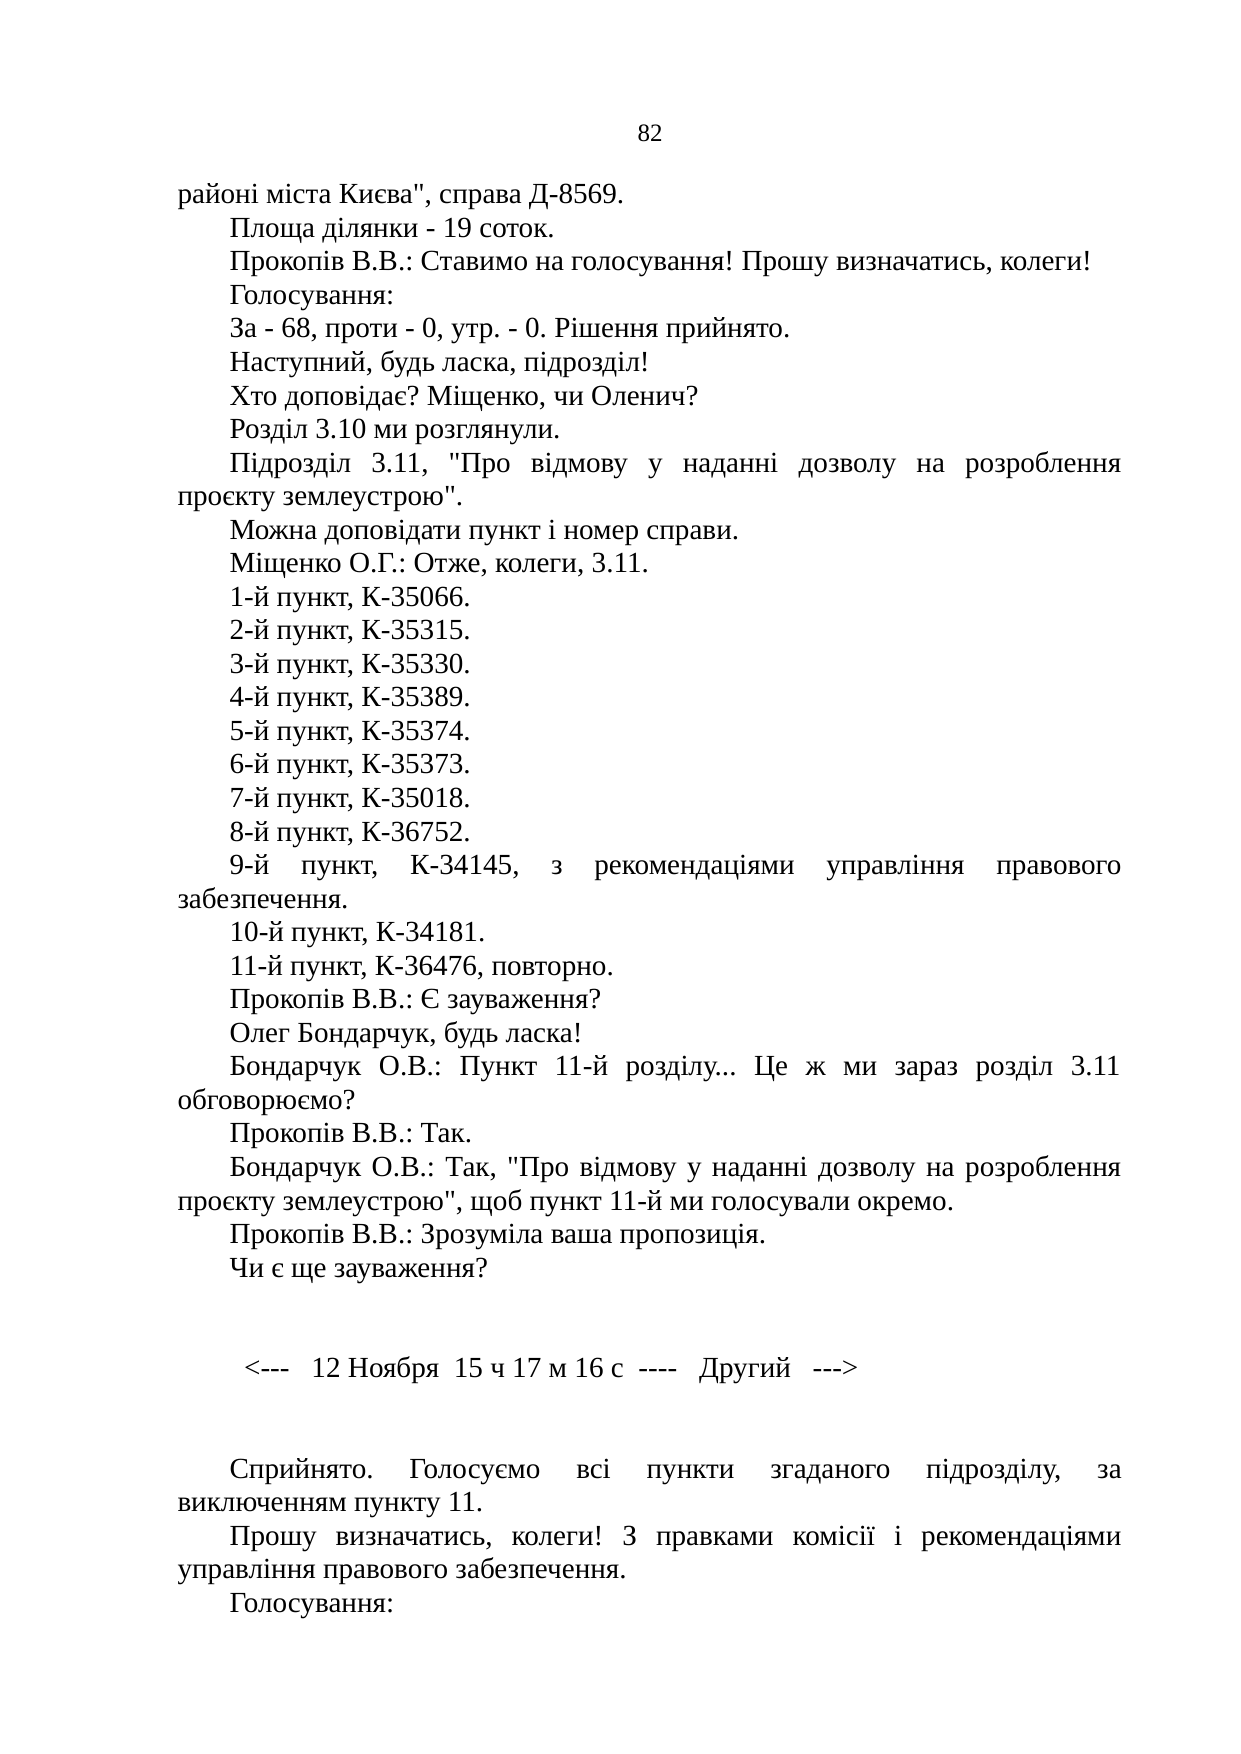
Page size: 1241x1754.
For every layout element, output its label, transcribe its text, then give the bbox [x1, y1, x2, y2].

text Прокопів В.В.: Зрозуміла ваша пропозиція. [177, 1216, 1122, 1250]
text Підрозділ 3.11, "Про відмову у наданні дозволу на розроблення проєкту землеустрою". [177, 445, 1122, 512]
text Голосування: [177, 1585, 1122, 1619]
text За - 68, проти - 0, утр. - 0. Рішення прийнято. [177, 311, 1122, 344]
text 11-й пункт, К-36476, повторно. [177, 948, 1122, 981]
text Чи є ще зауваження? [177, 1250, 1122, 1283]
text Олег Бондарчук, будь ласка! [177, 1015, 1122, 1048]
text 7-й пункт, К-35018. [177, 780, 1122, 814]
text районі міста Києва", справа Д-8569. [177, 176, 1122, 210]
text 9-й пункт, К-34145, з рекомендаціями управління правового забезпечення. [177, 847, 1122, 914]
text 8-й пункт, К-36752. [177, 814, 1122, 847]
text Прокопів В.В.: Ставимо на голосування! Прошу визначатись, колеги! [177, 243, 1122, 277]
text 2-й пункт, К-35315. [177, 612, 1122, 646]
text Бондарчук О.В.: Пункт 11-й розділу... Це ж ми зараз розділ 3.11 обговорюємо? [177, 1048, 1122, 1116]
text Хто доповідає? Міщенко, чи Оленич? [177, 378, 1122, 411]
text 1-й пункт, К-35066. [177, 579, 1122, 612]
text Площа ділянки - 19 соток. [177, 210, 1122, 243]
text 10-й пункт, К-34181. [177, 914, 1122, 948]
text Прокопів В.В.: Так. [177, 1116, 1122, 1149]
text Сприйнято. Голосуємо всі пункти згаданого підрозділу, за виключенням пункту 11. [177, 1451, 1122, 1518]
text 6-й пункт, К-35373. [177, 747, 1122, 780]
text Міщенко О.Г.: Отже, колеги, 3.11. [177, 545, 1122, 579]
text Бондарчук О.В.: Так, "Про відмову у наданні дозволу на розроблення проєкту землеустрою", щоб пункт 11-й ми голосували окремо. [177, 1149, 1122, 1216]
text 3-й пункт, К-35330. [177, 646, 1122, 679]
text Прошу визначатись, колеги! З правками комісії і рекомендаціями управління правового забезпечення. [177, 1518, 1122, 1585]
text <--- 12 Ноября 15 ч 17 м 16 с ---- Другий ---> [177, 1350, 1122, 1384]
text Голосування: [177, 277, 1122, 311]
text 5-й пункт, К-35374. [177, 713, 1122, 747]
text Можна доповідати пункт і номер справи. [177, 512, 1122, 545]
text Розділ 3.10 ми розглянули. [177, 411, 1122, 445]
text 4-й пункт, К-35389. [177, 679, 1122, 713]
text Наступний, будь ласка, підрозділ! [177, 344, 1122, 378]
text Прокопів В.В.: Є зауваження? [177, 981, 1122, 1015]
